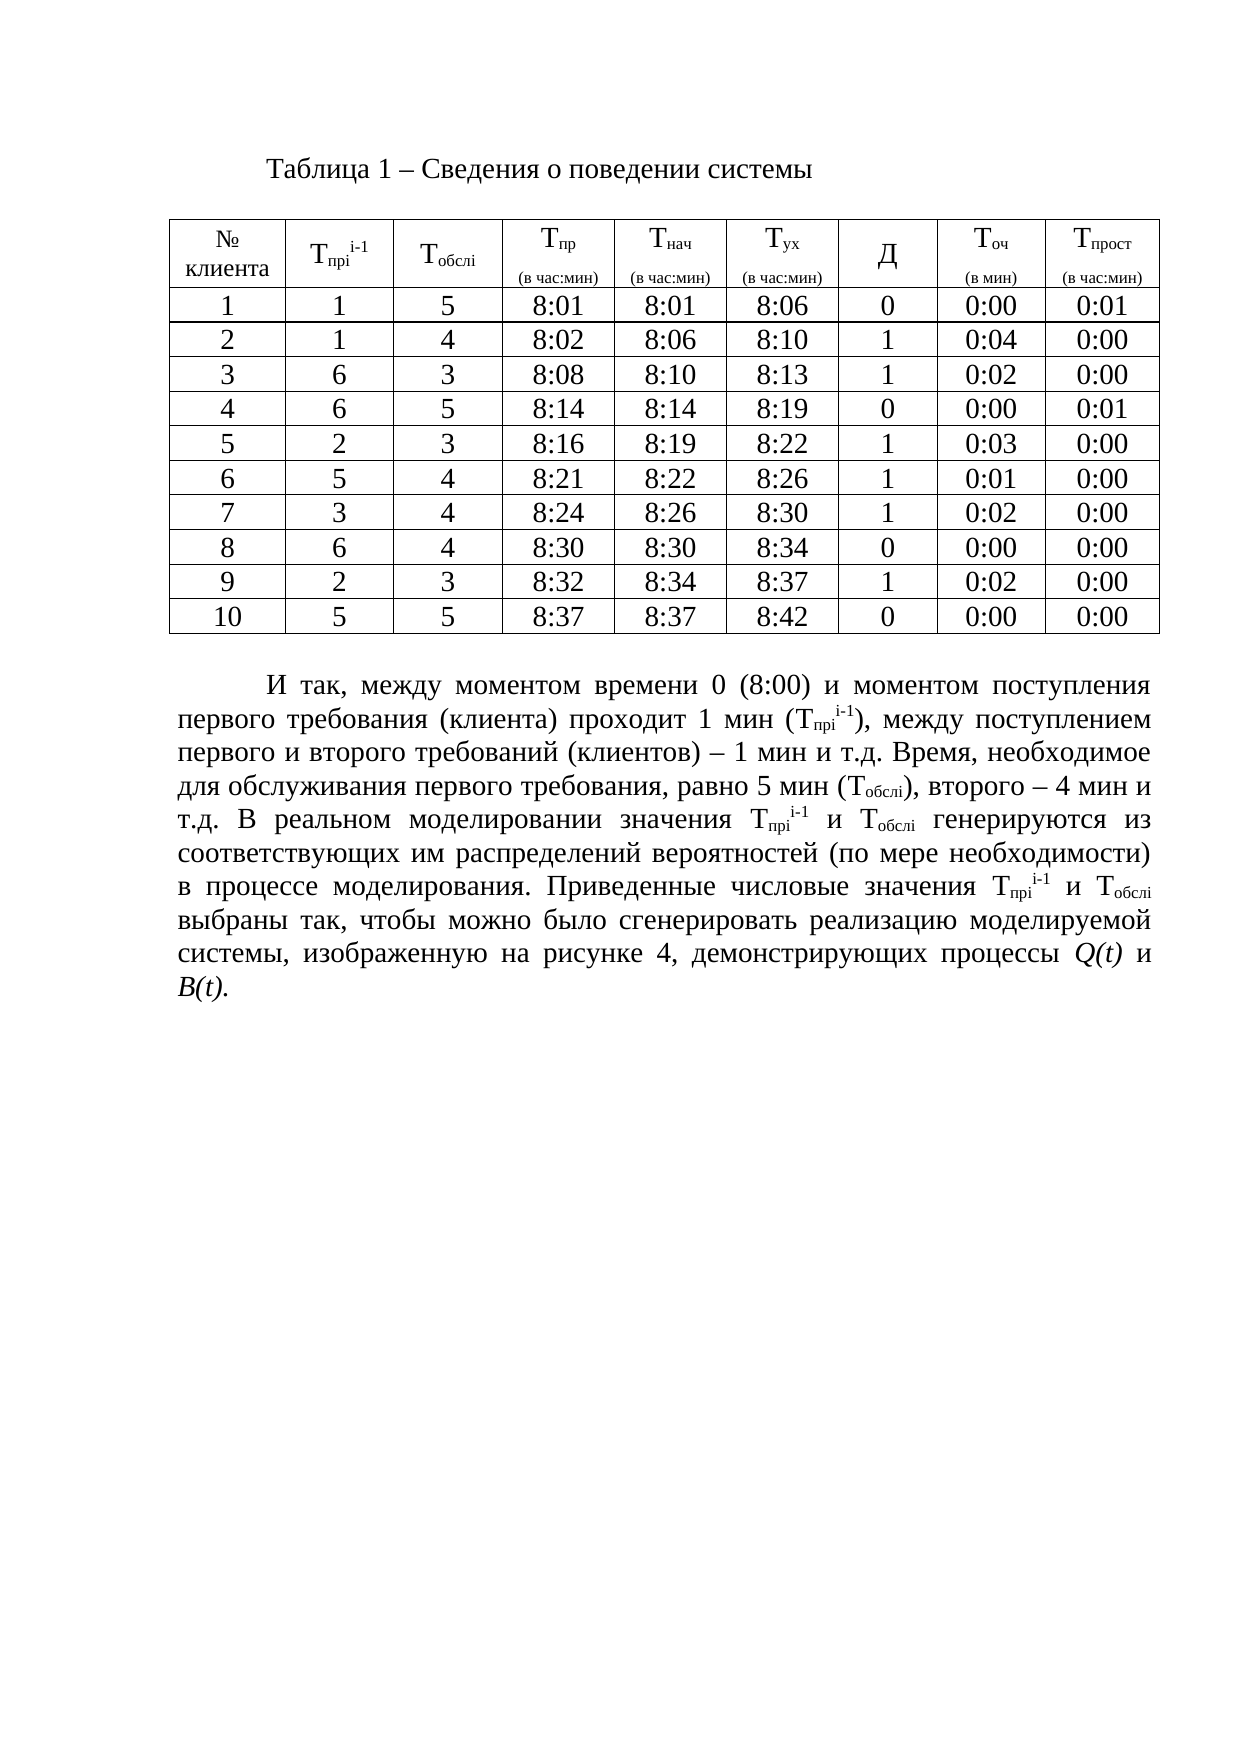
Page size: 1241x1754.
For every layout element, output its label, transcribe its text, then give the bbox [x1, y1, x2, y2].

table_cell 5 [170, 426, 285, 460]
table_cell 8:26 [727, 461, 838, 494]
table_cell 8:37 [503, 599, 614, 633]
table_cell 10 [170, 599, 285, 633]
table_cell 1 [839, 426, 937, 460]
table_cell 7 [170, 495, 285, 529]
table_cell 0:00 [1046, 357, 1159, 391]
table_cell 5 [394, 392, 502, 425]
text И так, между моментом времени 0 (8:00) и моментом поступления первого требования (клиента) проходит 1 мин (Tпрii-1), между поступлением первого и второго требований (клиентов) – 1 мин и т.д. Время, необходимое для обслуживания первого требования, равно 5 мин (Tобслi), второго – 4 мин и т.д. В реальном моделировании значения Tпрii-1 и Tобслi генерируются из соответствующих им распределений вероятностей (по мере необходимости) в процессе моделирования. Приведенные числовые значения Tпрii-1 и Tобслi выбраны так, чтобы можно было сгенерировать реализацию моделируемой системы, изображенную на рисунке 4, демонстрирующих процессы Q(t) и В(t). [177, 667, 1152, 1003]
table_cell 8:30 [727, 495, 838, 529]
table_cell 8:10 [615, 357, 726, 391]
table_header Д [839, 220, 937, 287]
table_cell 5 [394, 599, 502, 633]
table_cell 0:00 [938, 599, 1045, 633]
table_cell 8:30 [503, 530, 614, 563]
table_cell 1 [170, 288, 285, 321]
table_cell 0:02 [938, 495, 1045, 529]
table_cell 0:03 [938, 426, 1045, 460]
table_cell 4 [394, 495, 502, 529]
table_cell 8 [170, 530, 285, 563]
table_cell 8:42 [727, 599, 838, 633]
table_cell 8:21 [503, 461, 614, 494]
table_cell 8:37 [727, 565, 838, 598]
table_cell 8:06 [615, 323, 726, 356]
table_cell 8:14 [615, 392, 726, 425]
table_cell 3 [394, 565, 502, 598]
table_header Точ (в мин) [938, 220, 1045, 287]
table_cell 1 [286, 288, 393, 321]
table_cell 0:04 [938, 323, 1045, 356]
table_cell 0:00 [938, 288, 1045, 321]
table_cell 8:32 [503, 565, 614, 598]
table_cell 0:00 [1046, 599, 1159, 633]
table_cell 0:00 [1046, 461, 1159, 494]
table_cell 8:34 [727, 530, 838, 563]
table_cell 8:34 [615, 565, 726, 598]
table_cell 3 [170, 357, 285, 391]
table_cell 8:01 [615, 288, 726, 321]
table_cell 0:00 [1046, 426, 1159, 460]
table_cell 8:01 [503, 288, 614, 321]
table_cell 8:06 [727, 288, 838, 321]
table_cell 1 [839, 357, 937, 391]
table_cell 0:01 [938, 461, 1045, 494]
table_cell 2 [286, 426, 393, 460]
table_cell 0 [839, 530, 937, 563]
table_cell 8:22 [727, 426, 838, 460]
table_cell 0:02 [938, 565, 1045, 598]
table_cell 6 [170, 461, 285, 494]
table_cell 8:24 [503, 495, 614, 529]
table_cell 4 [170, 392, 285, 425]
table_cell 2 [286, 565, 393, 598]
table_cell 8:26 [615, 495, 726, 529]
table_cell 0:00 [1046, 565, 1159, 598]
table_cell 4 [394, 530, 502, 563]
table_cell 0:00 [938, 530, 1045, 563]
table_cell 1 [839, 565, 937, 598]
table_header Tобслi [394, 220, 502, 287]
table_cell 8:30 [615, 530, 726, 563]
table_cell 6 [286, 392, 393, 425]
table_cell 3 [394, 426, 502, 460]
table_cell 0:02 [938, 357, 1045, 391]
table_cell 1 [839, 495, 937, 529]
table_cell 0:00 [1046, 323, 1159, 356]
table_cell 8:08 [503, 357, 614, 391]
table_cell 8:19 [615, 426, 726, 460]
table_cell 5 [286, 461, 393, 494]
table_cell 8:10 [727, 323, 838, 356]
table_header Tпрii-1 [286, 220, 393, 287]
table_cell 0 [839, 599, 937, 633]
table_cell 8:13 [727, 357, 838, 391]
table_cell 8:14 [503, 392, 614, 425]
table_cell 4 [394, 323, 502, 356]
table_cell 4 [394, 461, 502, 494]
table_cell 9 [170, 565, 285, 598]
table_cell 0:01 [1046, 288, 1159, 321]
table_cell 1 [286, 323, 393, 356]
table_cell 8:16 [503, 426, 614, 460]
table_cell 3 [286, 495, 393, 529]
table_header Тнач (в час:мин) [615, 220, 726, 287]
table_cell 8:22 [615, 461, 726, 494]
table_cell 5 [394, 288, 502, 321]
table_cell 0 [839, 392, 937, 425]
table_cell 0:01 [1046, 392, 1159, 425]
table_cell 6 [286, 357, 393, 391]
table_cell 3 [394, 357, 502, 391]
table_header Тпр (в час:мин) [503, 220, 614, 287]
table_cell 0 [839, 288, 937, 321]
table_cell 0:00 [1046, 495, 1159, 529]
text Таблица 1 – Сведения о поведении системы [177, 152, 1152, 185]
table_cell 6 [286, 530, 393, 563]
table_cell 8:19 [727, 392, 838, 425]
table_header Тпрост (в час:мин) [1046, 220, 1159, 287]
table_cell 1 [839, 323, 937, 356]
table_cell 0:00 [1046, 530, 1159, 563]
table_cell 5 [286, 599, 393, 633]
table_cell 2 [170, 323, 285, 356]
table_cell 8:02 [503, 323, 614, 356]
table_header Тух (в час:мин) [727, 220, 838, 287]
table_cell 0:00 [938, 392, 1045, 425]
table_cell 8:37 [615, 599, 726, 633]
table_cell 1 [839, 461, 937, 494]
table_header № клиента [170, 220, 285, 287]
